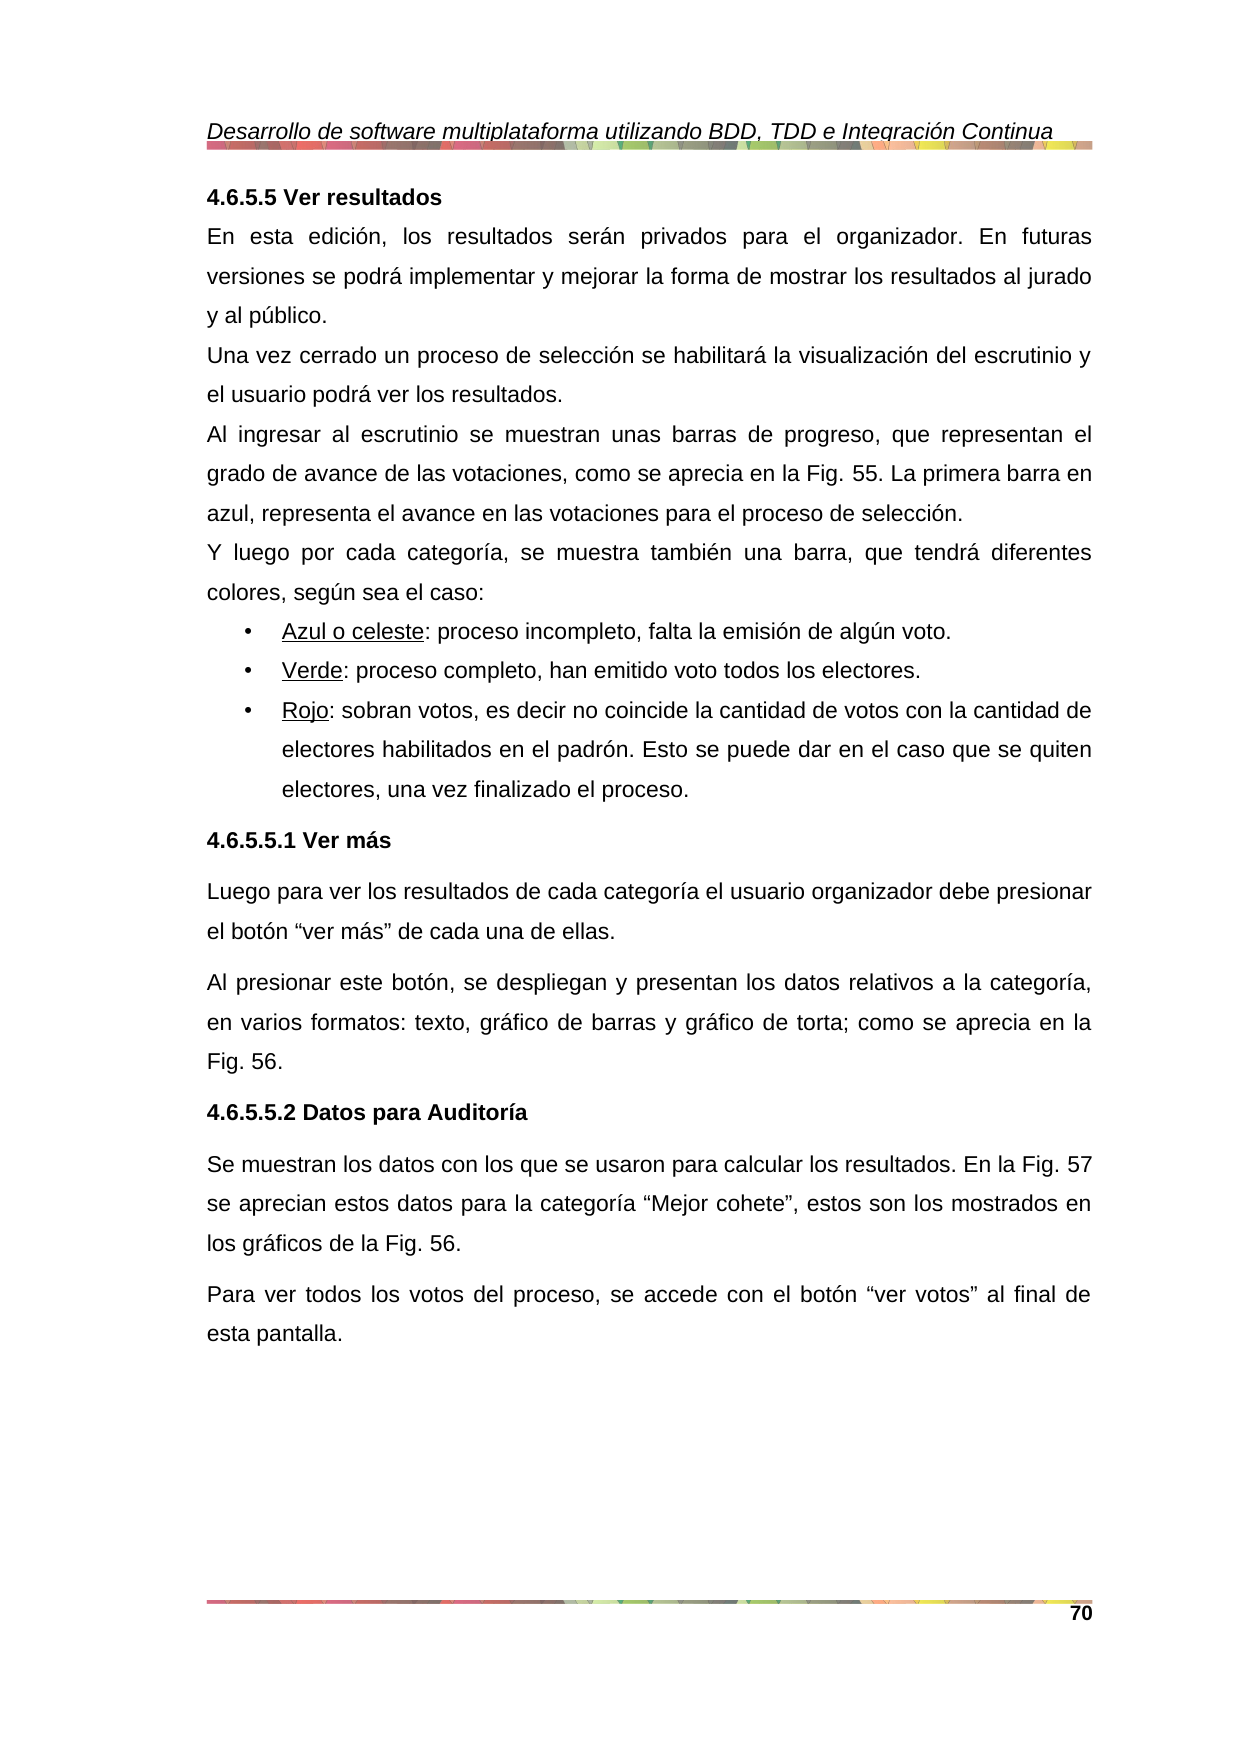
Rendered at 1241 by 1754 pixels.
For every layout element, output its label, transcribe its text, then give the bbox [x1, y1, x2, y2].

list Se muestran los datos con los que se usaron para calcular los resultados. En la Fig. 57 se aprecian estos datos para la categoría “Mejor cohete”, estos son los mostrados en los gráficos de la Fig. 56. [207, 1151, 1093, 1256]
text 4.6.5.5 Ver resultados [207, 184, 1093, 210]
list Para ver todos los votos del proceso, se accede con el botón “ver votos” al final de esta pantalla. [207, 1281, 1093, 1347]
list 4.6.5.5.1 Ver más [207, 827, 1093, 853]
list Verde: proceso completo, han emitido voto todos los electores. [244, 657, 1093, 684]
list 4.6.5.5.2 Datos para Auditoría [207, 1099, 1093, 1126]
list Azul o celeste: proceso incompleto, falta la emisión de algún voto. [244, 618, 1093, 644]
list Al presionar este botón, se despliegan y presentan los datos relativos a la categoría, en varios formatos: texto, gráfico de barras y gráfico de torta; como se aprecia en la Fig. 56. [207, 969, 1093, 1074]
text Y luego por cada categoría, se muestra también una barra, que tendrá diferentes colores, según sea el caso: [207, 539, 1093, 605]
text Una vez cerrado un proceso de selección se habilitará la visualización del escrutinio y el usuario podrá ver los resultados. [207, 342, 1093, 407]
text Al ingresar al escrutinio se muestran unas barras de progreso, que representan el grado de avance de las votaciones, como se aprecia en la Fig. 55. La primera barra en azul, representa el avance en las votaciones para el proceso de selección. [207, 421, 1093, 526]
text En esta edición, los resultados serán privados para el organizador. En futuras versiones se podrá implementar y mejorar la forma de mostrar los resultados al jurado y al público. [207, 223, 1093, 328]
list Rojo: sobran votos, es decir no coincide la cantidad de votos con la cantidad de electores habilitados en el padrón. Esto se puede dar en el caso que se quiten electores, una vez finalizado el proceso. [244, 697, 1093, 802]
list Luego para ver los resultados de cada categoría el usuario organizador debe presionar el botón “ver más” de cada una de ellas. [207, 878, 1093, 944]
